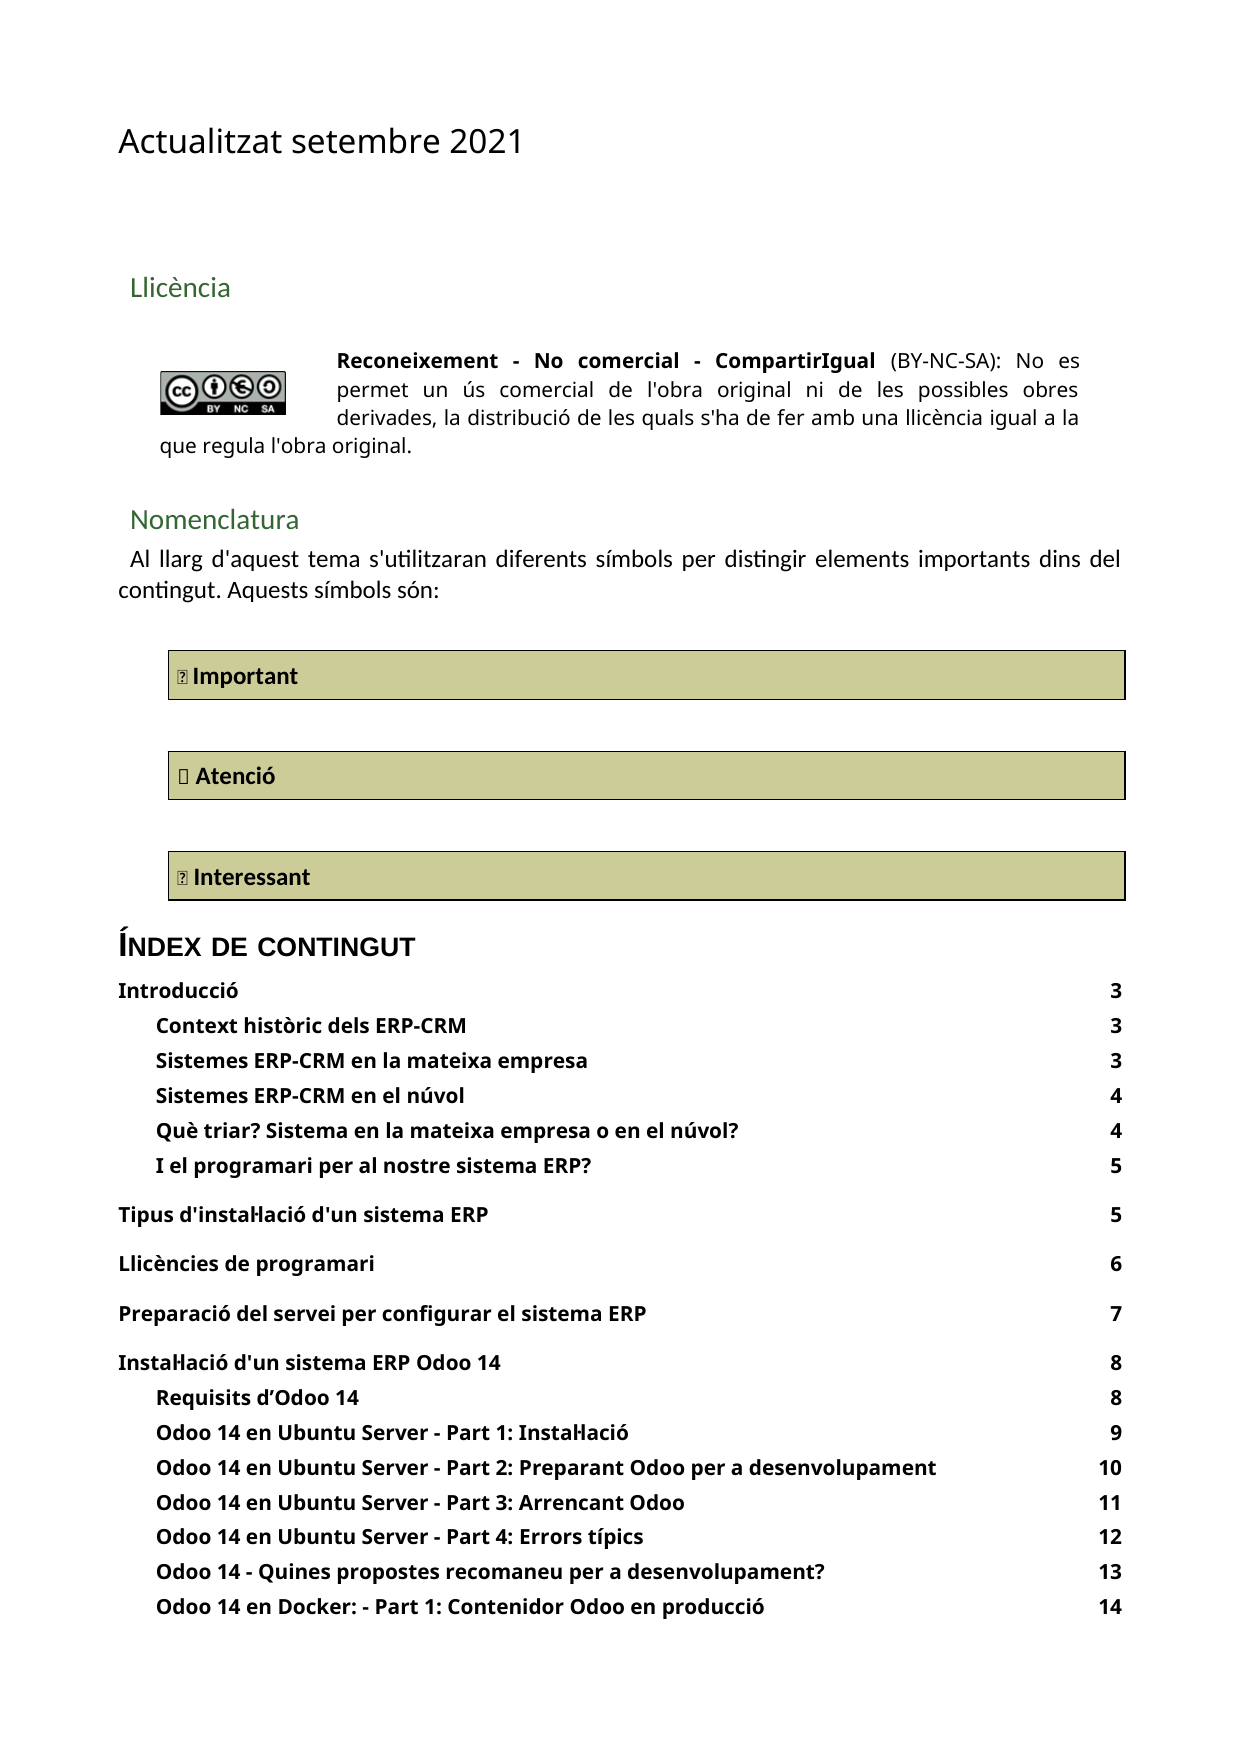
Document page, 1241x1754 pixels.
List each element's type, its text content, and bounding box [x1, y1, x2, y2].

text 💬 Interessant [169, 852, 1124, 899]
text Odoo 14 en Docker: - Part 1: Contenidor Odoo en producció 14 [156, 1592, 1122, 1621]
text Introducció 3 [118, 976, 1122, 1005]
text Sistemes ERP-CRM en el núvol 4 [156, 1081, 1122, 1109]
text Odoo 14 en Ubuntu Server - Part 2: Preparant Odoo per a desenvolupament 10 [156, 1453, 1122, 1481]
text Odoo 14 en Ubuntu Server - Part 3: Arrencant Odoo 11 [156, 1488, 1122, 1516]
text I el programari per al nostre sistema ERP? 5 [156, 1151, 1122, 1179]
text 📖 Important [169, 651, 1124, 699]
text Preparació del servei per configurar el sistema ERP 7 [118, 1299, 1122, 1327]
text Instal·lació d'un sistema ERP Odoo 14 8 [118, 1348, 1122, 1376]
text Tipus d'instal·lació d'un sistema ERP 5 [118, 1200, 1122, 1229]
text Sistemes ERP-CRM en la mateixa empresa 3 [156, 1046, 1122, 1075]
text Nomenclatura [118, 501, 1122, 537]
text Odoo 14 en Ubuntu Server - Part 1: Instal·lació 9 [156, 1418, 1122, 1446]
text Llicència [118, 269, 1122, 305]
picture [160, 371, 286, 415]
text Odoo 14 - Quines propostes recomaneu per a desenvolupament? 13 [156, 1557, 1122, 1586]
text Índex de contingut [118, 926, 1122, 964]
text Reconeixement - No comercial - CompartirIgual (BY-NC-SA): No es permet un ús comercial de l'obra original ni de les possibles obres derivades, la distribució de les quals s'ha de fer amb una llicència igual a la que regula l'obra original. [159, 346, 1080, 460]
text Context històric dels ERP-CRM 3 [156, 1011, 1122, 1040]
text Al llarg d'aquest tema s'utilitzaran diferents símbols per distingir elements importants dins del contingut. Aquests símbols són: [118, 543, 1122, 604]
text Actualitzat setembre 2021 [118, 118, 1122, 163]
text Què triar? Sistema en la mateixa empresa o en el núvol? 4 [156, 1116, 1122, 1144]
text Odoo 14 en Ubuntu Server - Part 4: Errors típics 12 [156, 1522, 1122, 1551]
text ❕ Atenció [169, 752, 1124, 799]
text Llicències de programari 6 [118, 1249, 1122, 1278]
text Requisits d’Odoo 14 8 [156, 1383, 1122, 1411]
